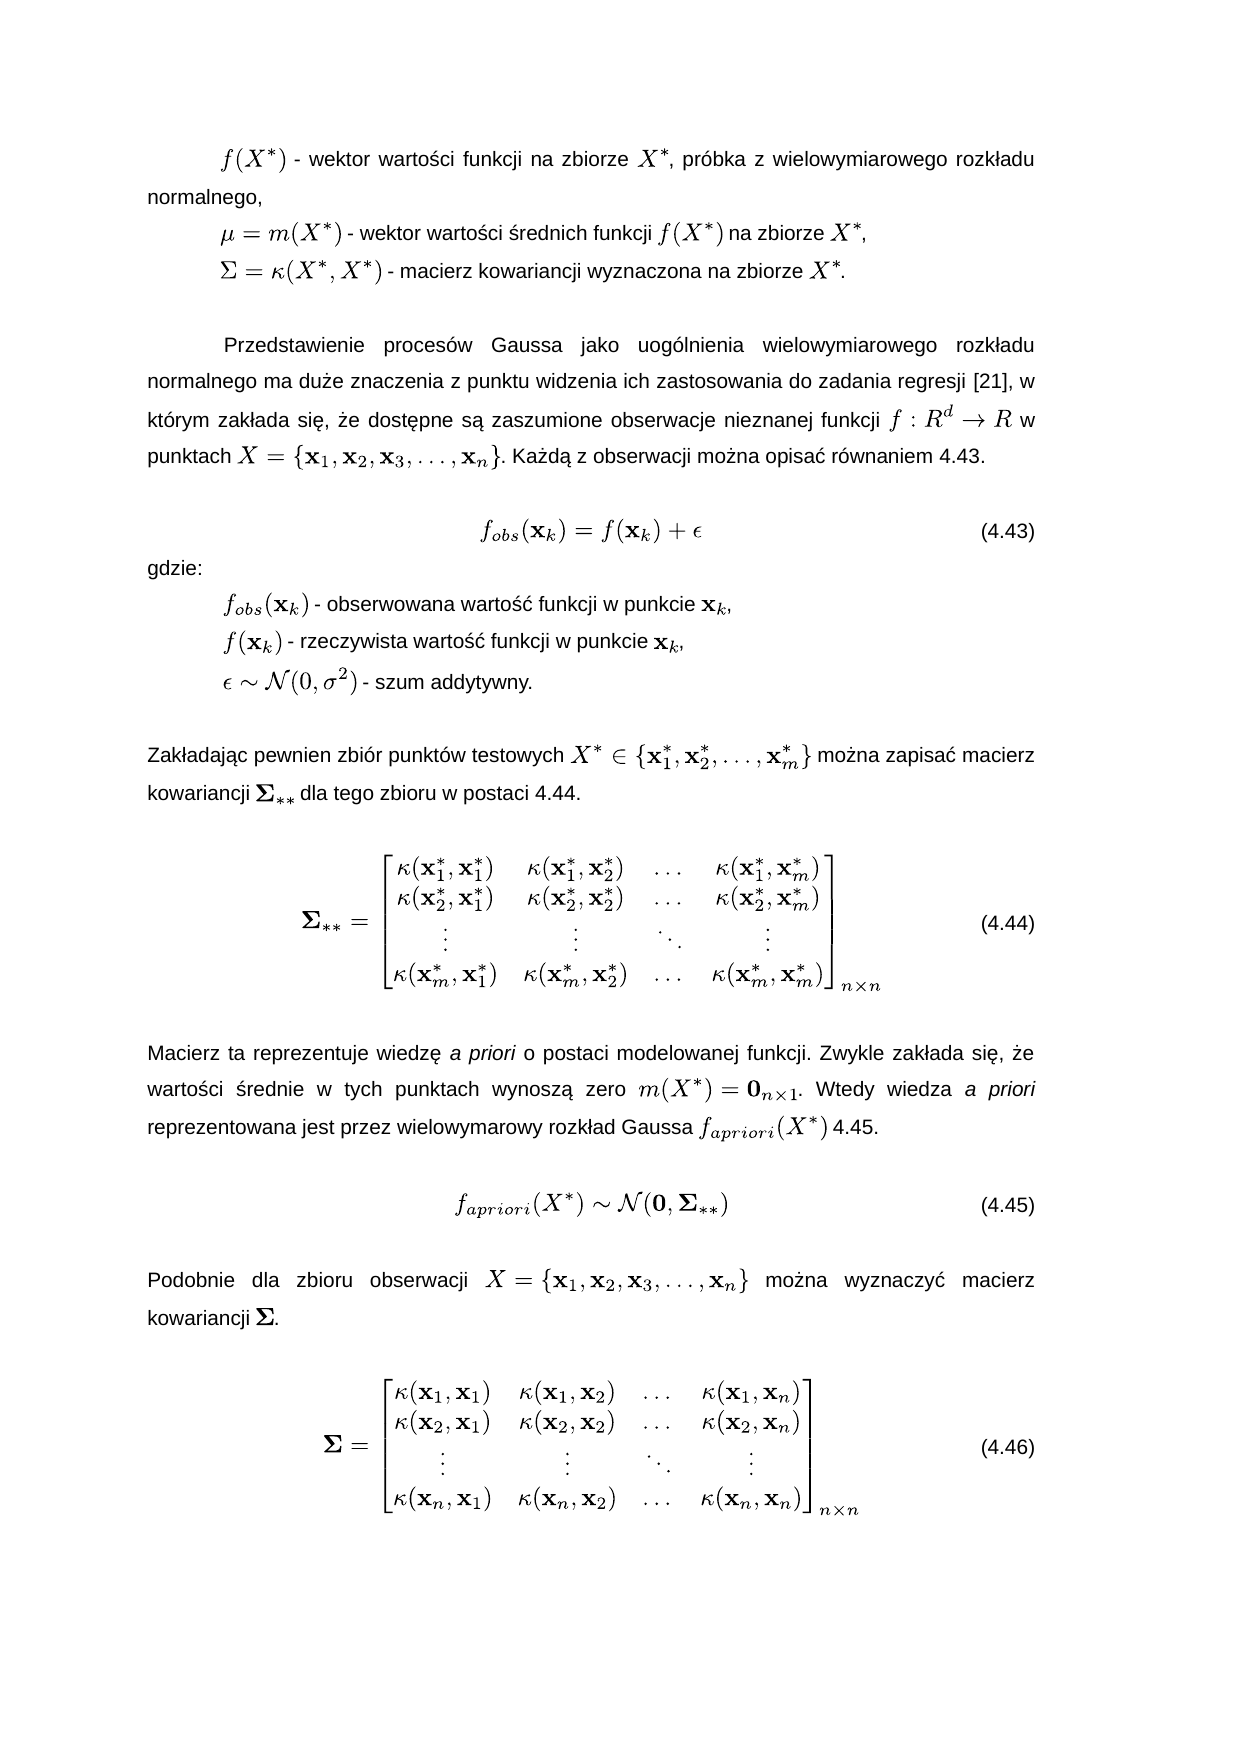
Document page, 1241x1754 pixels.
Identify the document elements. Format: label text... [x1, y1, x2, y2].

text (4.46) [811, 1379, 1035, 1516]
text - wektor wartości średnich funkcji [336, 221, 679, 247]
text [147, 221, 297, 247]
text (4.44) [833, 855, 1035, 991]
text Przedstawienie procesów Gaussa jako uogólnienia wielowymiarowego rozkładu normalnego ma duże znaczenia z punktu widzenia ich zastosowania do zadania regresji [21], w którym zakłada się, że dostępne są zaszumione obserwacje nieznanej funkcji w punktach . Każdą z obserwacji można opisać równaniem 4.43. [147, 333, 1035, 470]
text [147, 259, 292, 285]
text (4.43) [655, 518, 1035, 543]
text - wektor wartości funkcji na zbiorze , próbka z wielowymiarowego rozkładu normalnego, [147, 147, 1035, 209]
text - macierz kowariancji wyznaczona na zbiorze . [376, 259, 1035, 285]
text Macierz ta reprezentuje wiedzę a priori o postaci modelowanej funkcji. Zwykle zakłada się, że wartości średnie w tych punktach wynoszą zero . Wtedy wiedza a priori reprezentowana jest przez wielowymarowy rozkład Gaussa 4.45. [147, 1041, 1035, 1141]
text gdzie: [147, 556, 1035, 579]
text [147, 1191, 640, 1218]
text - szum addytywny. [345, 667, 1035, 695]
text [147, 667, 340, 695]
text [147, 1379, 821, 1516]
text [147, 518, 528, 543]
text [147, 855, 384, 991]
text - rzeczywista wartość funkcji w punkcie , [147, 629, 1035, 655]
text (4.45) [481, 1191, 1035, 1218]
text Zakładając pewnien zbiór punktów testowych można zapisać macierz kowariancji dla tego zbioru w postaci 4.44. [147, 743, 1035, 805]
text Podobnie dla zbioru obserwacji można wyznaczyć macierz kowariancji . [147, 1267, 1035, 1329]
text - obserwowana wartość funkcji w punkcie , [147, 591, 1035, 617]
text na zbiorze , [718, 221, 1035, 247]
